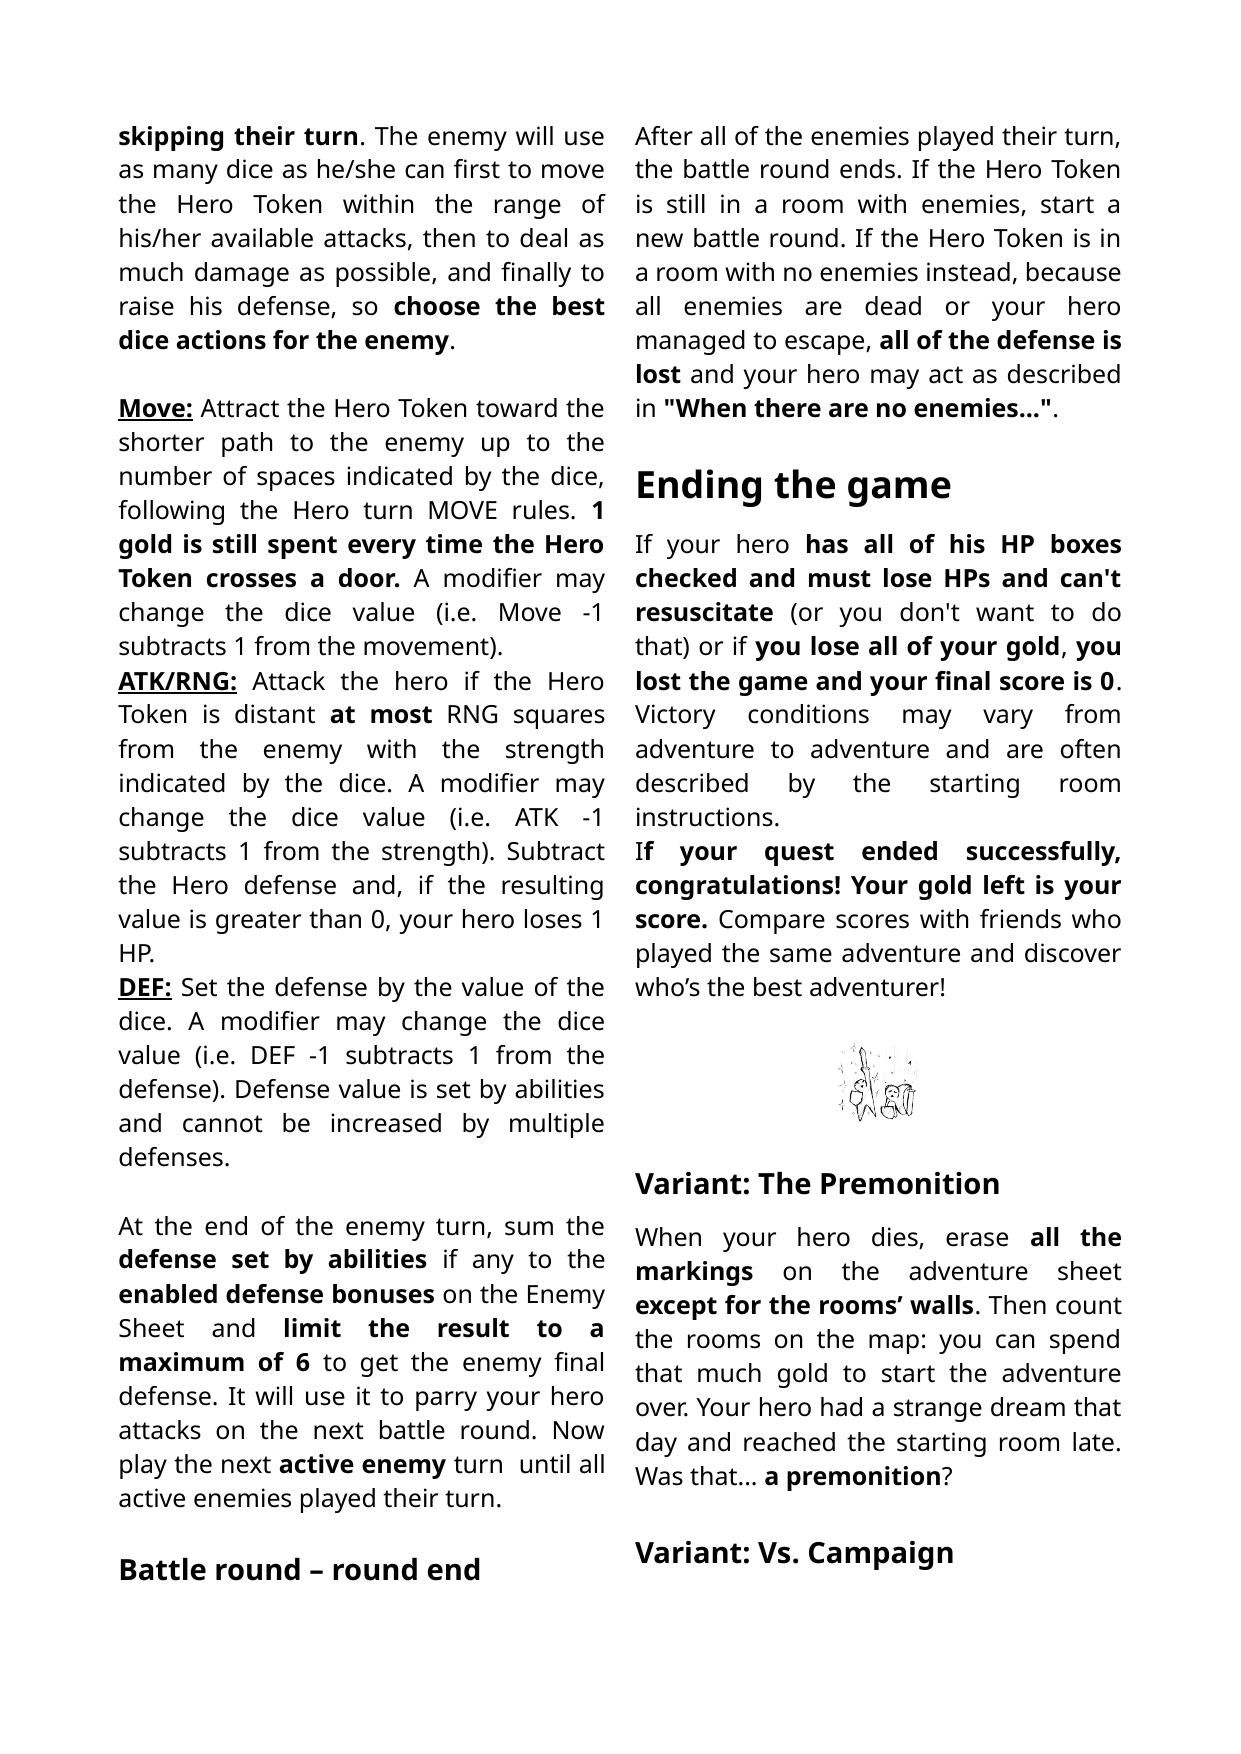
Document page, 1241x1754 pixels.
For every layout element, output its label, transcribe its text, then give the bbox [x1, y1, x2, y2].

text skipping their turn. The enemy will use as many dice as he/she can first to move the Hero Token within the range of his/her available attacks, then to deal as much damage as possible, and finally to raise his defense, so choose the best dice actions for the enemy. [118, 118, 605, 357]
picture [831, 1037, 926, 1129]
text If your hero has all of his HP boxes checked and must lose HPs and can't resuscitate (or you don't want to do that) or if you lose all of your gold, you lost the game and your final score is 0. Victory conditions may vary from adventure to adventure and are often described by the starting room instructions. [635, 527, 1122, 833]
text ATK/RNG: Attack the hero if the Hero Token is distant at most RNG squares from the enemy with the strength indicated by the dice. A modifier may change the dice value (i.e. ATK -1 subtracts 1 from the strength). Subtract the Hero defense and, if the resulting value is greater than 0, your hero loses 1 HP. [118, 663, 605, 970]
text After all of the enemies played their turn, the battle round ends. If the Hero Token is still in a room with enemies, start a new battle round. If the Hero Token is in a room with no enemies instead, because all enemies are dead or your hero managed to escape, all of the defense is lost and your hero may act as described in "When there are no enemies...". [635, 118, 1122, 425]
text DEF: Set the defense by the value of the dice. A modifier may change the dice value (i.e. DEF -1 subtracts 1 from the defense). Defense value is set by abilities and cannot be increased by multiple defenses. [118, 970, 605, 1174]
text Ending the game [635, 459, 1122, 510]
text Variant: Vs. Campaign [635, 1532, 1122, 1572]
text If your quest ended successfully, congratulations! Your gold left is your score. Compare scores with friends who played the same adventure and discover who’s the best adventurer! [635, 833, 1122, 1004]
text At the end of the enemy turn, sum the defense set by abilities if any to the enabled defense bonuses on the Enemy Sheet and limit the result to a maximum of 6 to get the enemy final defense. It will use it to parry your hero attacks on the next battle round. Now play the next active enemy turn until all active enemies played their turn. [118, 1208, 605, 1515]
text Move: Attract the Hero Token toward the shorter path to the enemy up to the number of spaces indicated by the dice, following the Hero turn MOVE rules. 1 gold is still spent every time the Hero Token crosses a door. A modifier may change the dice value (i.e. Move -1 subtracts 1 from the movement). [118, 391, 605, 663]
text When your hero dies, erase all the markings on the adventure sheet except for the rooms’ walls. Then count the rooms on the map: you can spend that much gold to start the adventure over. Your hero had a strange dream that day and reached the starting room late. Was that... a premonition? [635, 1220, 1122, 1492]
text Battle round – round end [118, 1549, 605, 1588]
text Variant: The Premonition [635, 1163, 1122, 1203]
